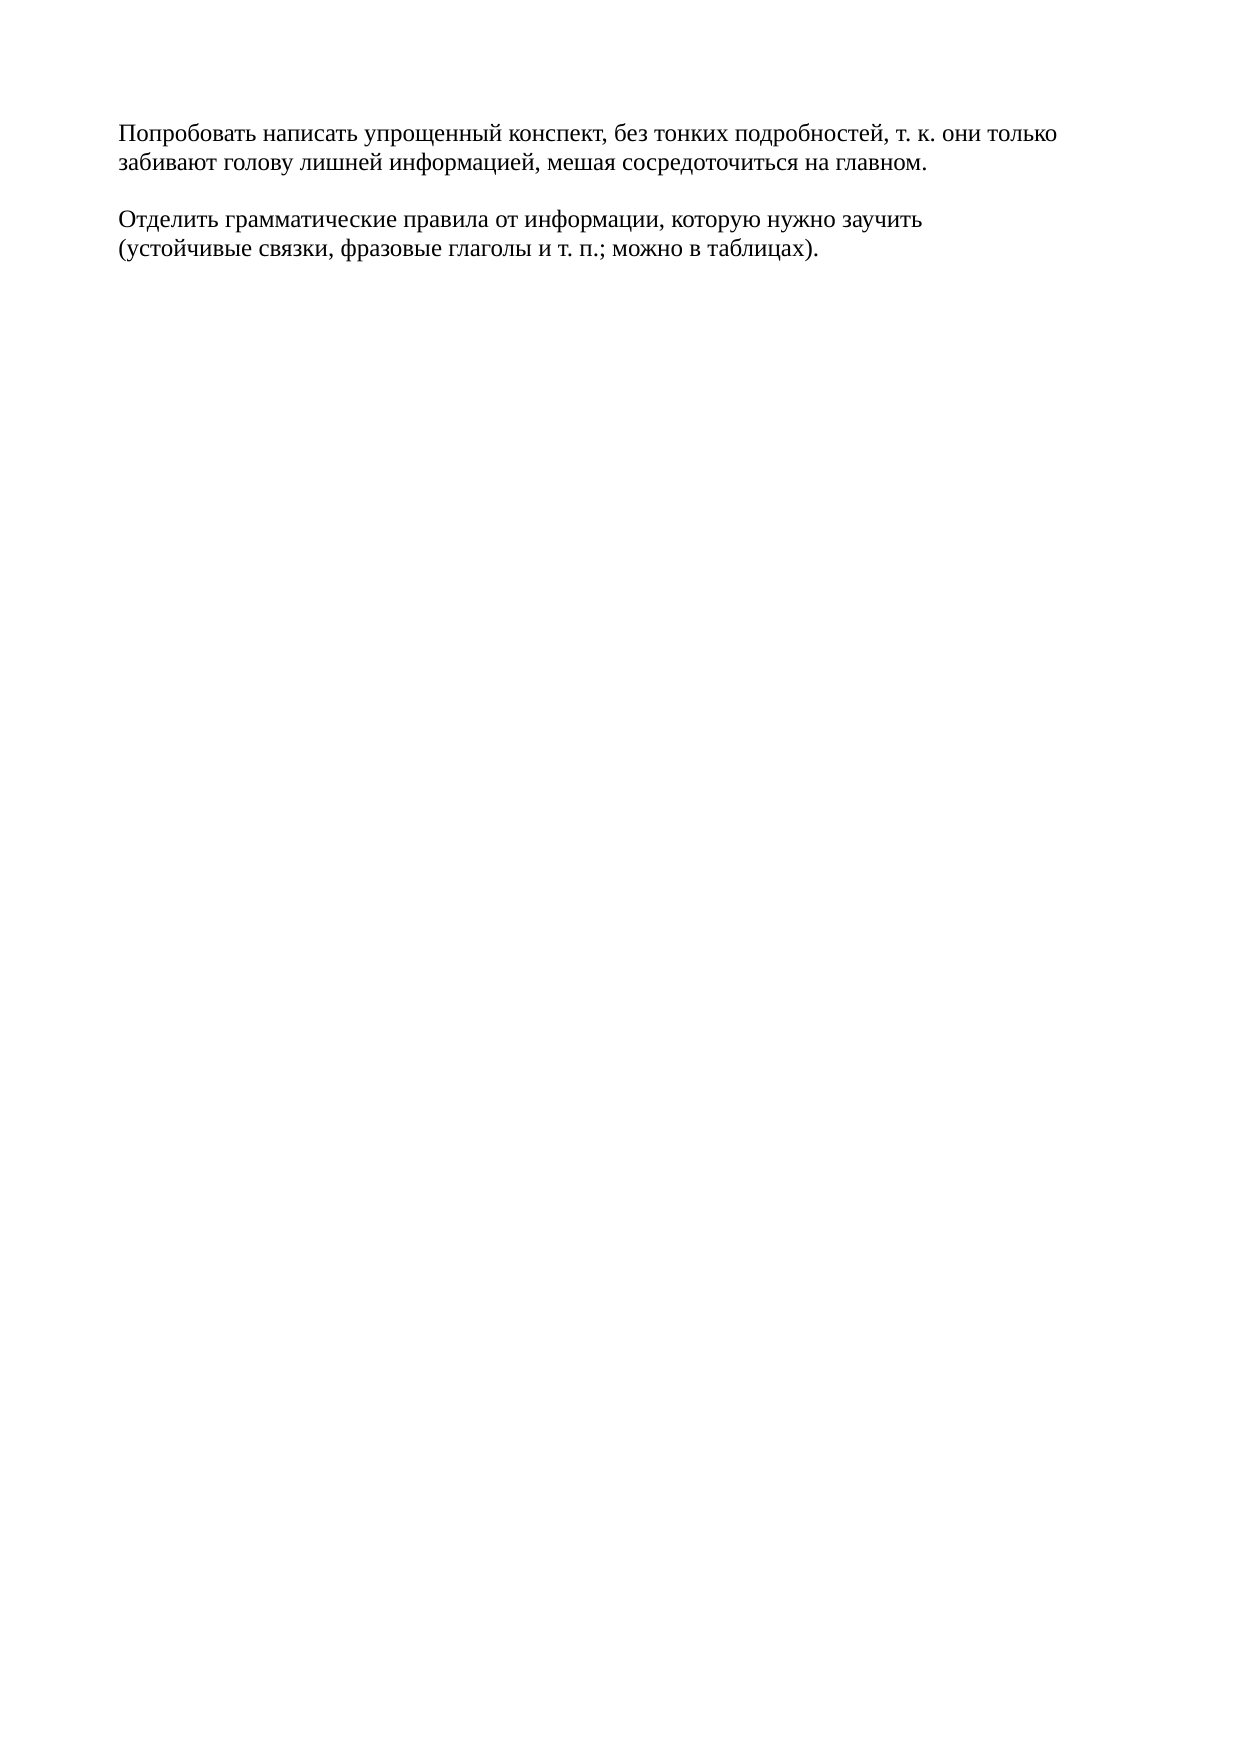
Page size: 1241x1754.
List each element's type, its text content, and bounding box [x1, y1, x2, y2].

text Попробовать написать упрощенный конспект, без тонких подробностей, т. к. они только забивают голову лишней информацией, мешая сосредоточиться на главном. [118, 118, 1122, 176]
text (устойчивые связки, фразовые глаголы и т. п.; можно в таблицах). [118, 233, 1122, 262]
text Отделить грамматические правила от информации, которую нужно заучить [118, 204, 1122, 233]
